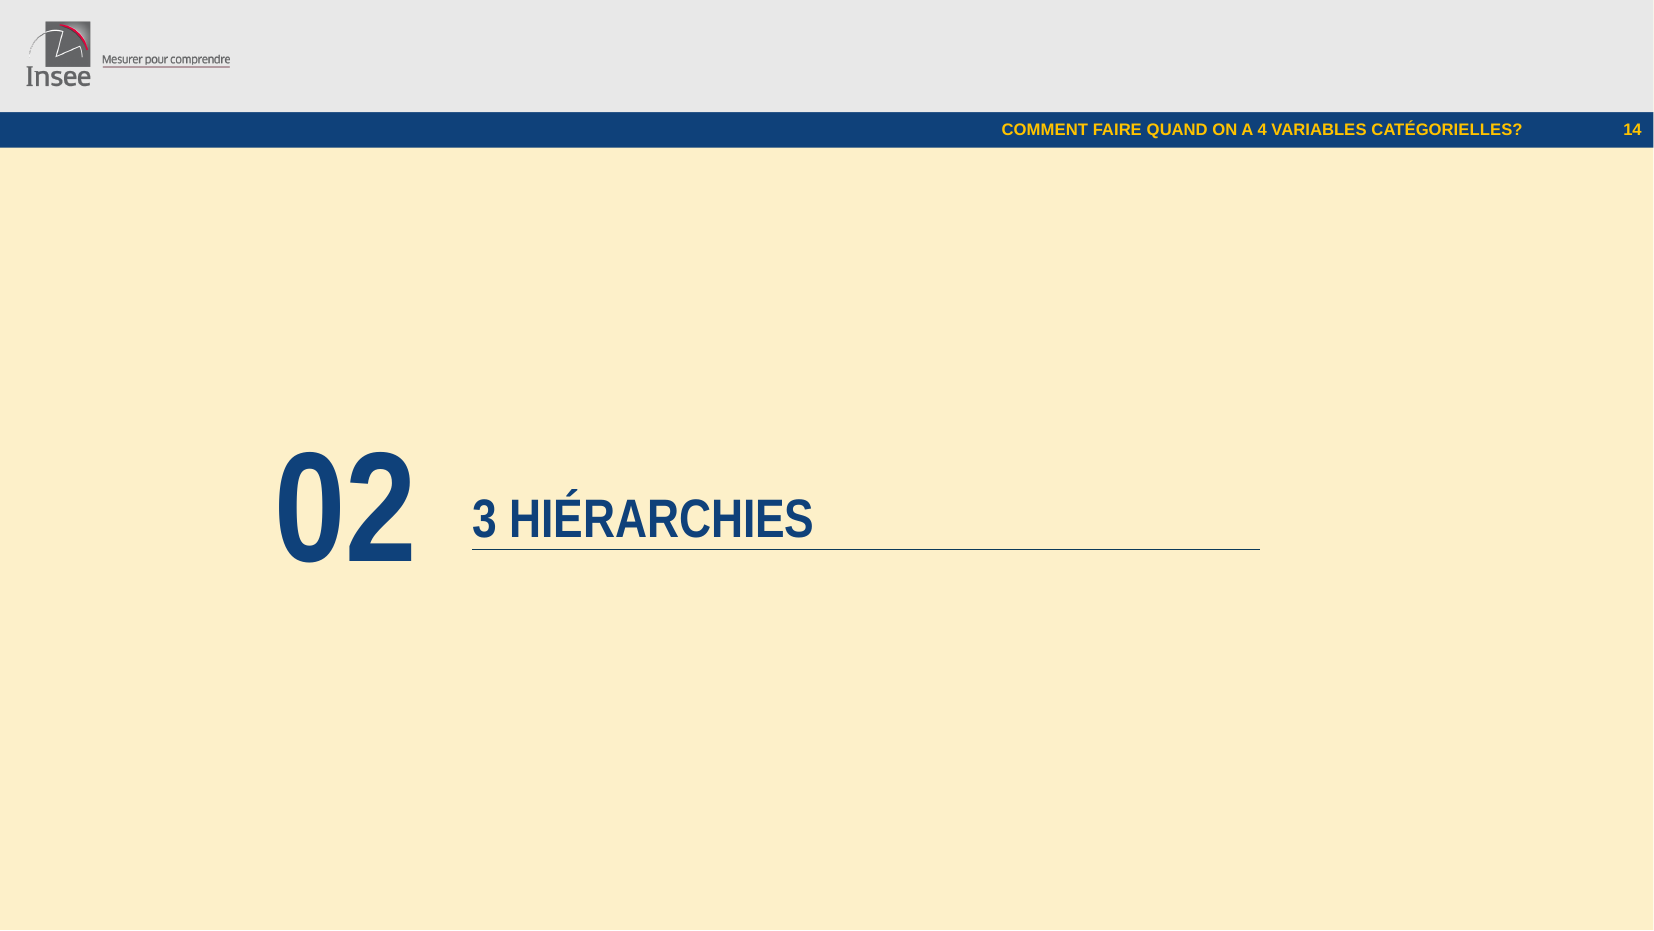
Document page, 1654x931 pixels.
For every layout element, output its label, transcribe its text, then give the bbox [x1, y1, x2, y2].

title 3 hiérarchies [472, 401, 1359, 550]
picture [23, 0, 230, 89]
text_box 02 [230, 389, 461, 621]
